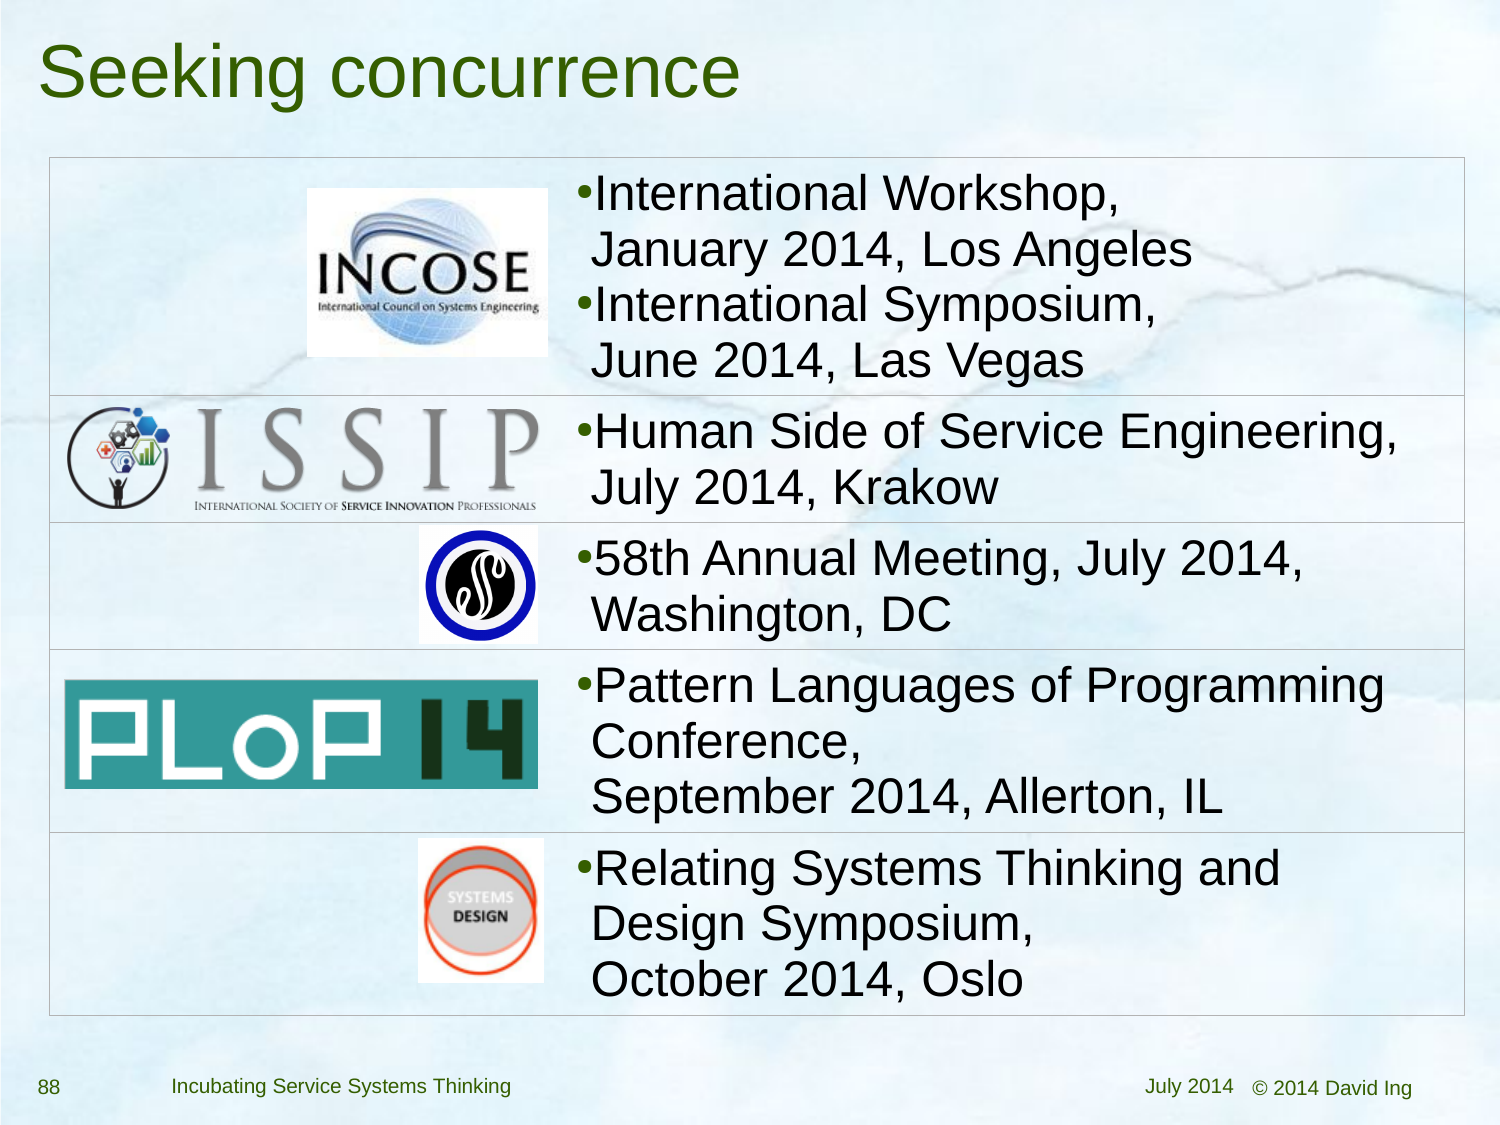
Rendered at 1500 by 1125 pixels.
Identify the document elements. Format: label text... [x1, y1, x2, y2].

table_cell [50, 523, 561, 649]
table_cell [50, 833, 561, 1015]
picture [0, 0, 1500, 1125]
table_header [50, 158, 561, 395]
table_cell 58th Annual Meeting, July 2014, Washington, DC [561, 523, 1464, 649]
table_cell [50, 396, 561, 522]
table_cell Pattern Languages of Programming Conference, September 2014, Allerton, IL [561, 650, 1464, 832]
table_cell Relating Systems Thinking and Design Symposium, October 2014, Oslo [561, 833, 1464, 1015]
title Seeking concurrence [37, 37, 1463, 152]
table_cell Human Side of Service Engineering, July 2014, Krakow [561, 396, 1464, 522]
table_header International Workshop, January 2014, Los Angeles International Symposium, June 2014, Las Vegas [561, 158, 1464, 395]
table_cell [50, 650, 561, 832]
